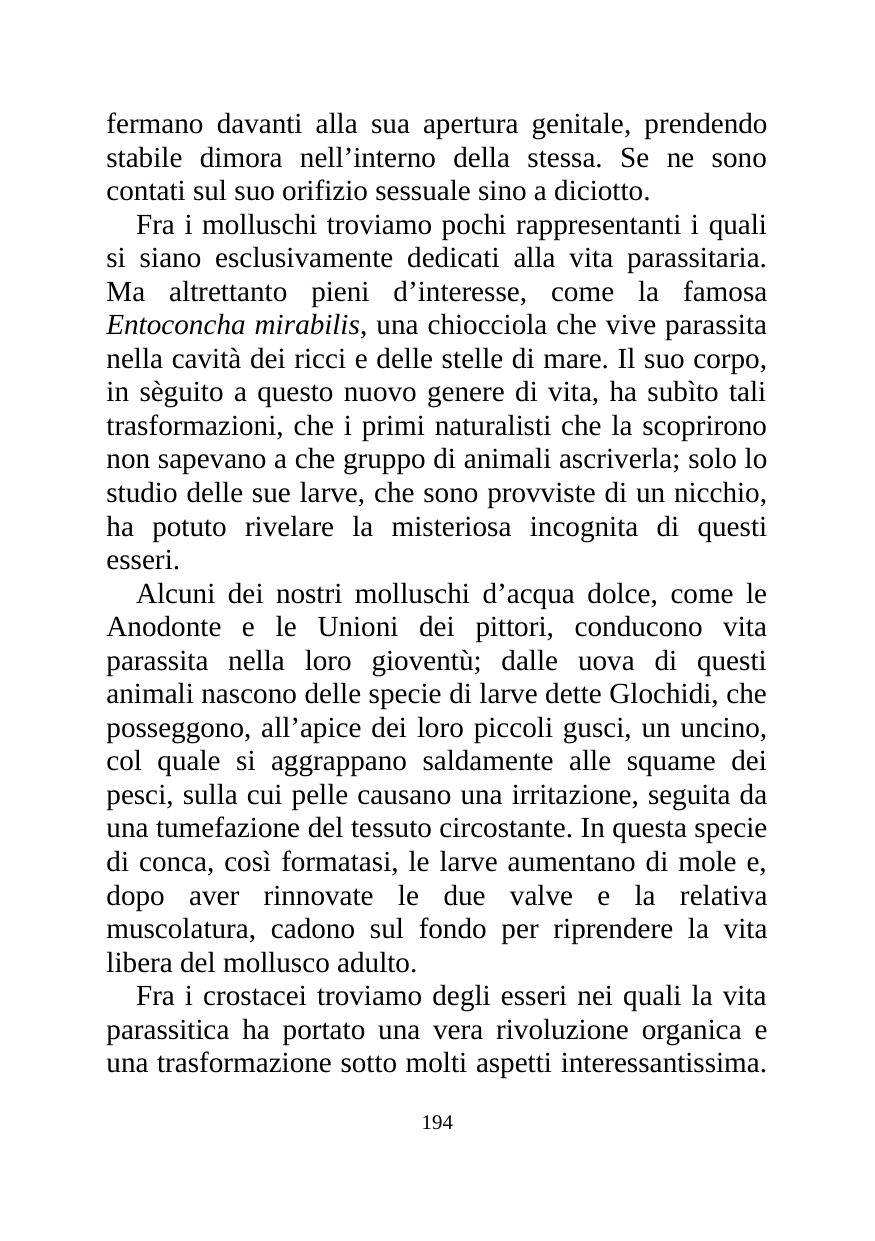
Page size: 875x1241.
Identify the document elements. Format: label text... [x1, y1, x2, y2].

text Fra i molluschi troviamo pochi rappresentanti i quali si siano esclusivamente dedicati alla vita parassitaria. Ma altrettanto pieni d’interesse, come la famosa Entoconcha mirabilis, una chiocciola che vive parassita nella cavità dei ricci e delle stelle di mare. Il suo corpo, in sèguito a questo nuovo genere di vita, ha subìto tali trasformazioni, che i primi naturalisti che la scoprirono non sapevano a che gruppo di animali ascriverla; solo lo studio delle sue larve, che sono provviste di un nicchio, ha potuto rivelare la misteriosa incognita di questi esseri. [106, 207, 768, 576]
text Alcuni dei nostri molluschi d’acqua dolce, come le Anodonte e le Unioni dei pittori, conducono vita parassita nella loro gioventù; dalle uova di questi animali nascono delle specie di larve dette Glochidi, che posseggono, all’apice dei loro piccoli gusci, un uncino, col quale si aggrappano saldamente alle squame dei pesci, sulla cui pelle causano una irritazione, seguita da una tumefazione del tessuto circostante. In questa specie di conca, così formatasi, le larve aumentano di mole e, dopo aver rinnovate le due valve e la relativa muscolatura, cadono sul fondo per riprendere la vita libera del mollusco adulto. [106, 576, 768, 978]
text fermano davanti alla sua apertura genitale, prendendo stabile dimora nell’interno della stessa. Se ne sono contati sul suo orifizio sessuale sino a diciotto. [106, 106, 768, 207]
text Fra i crostacei troviamo degli esseri nei quali la vita parassitica ha portato una vera rivoluzione organica e una trasformazione sotto molti aspetti interessantissima. [106, 978, 768, 1079]
